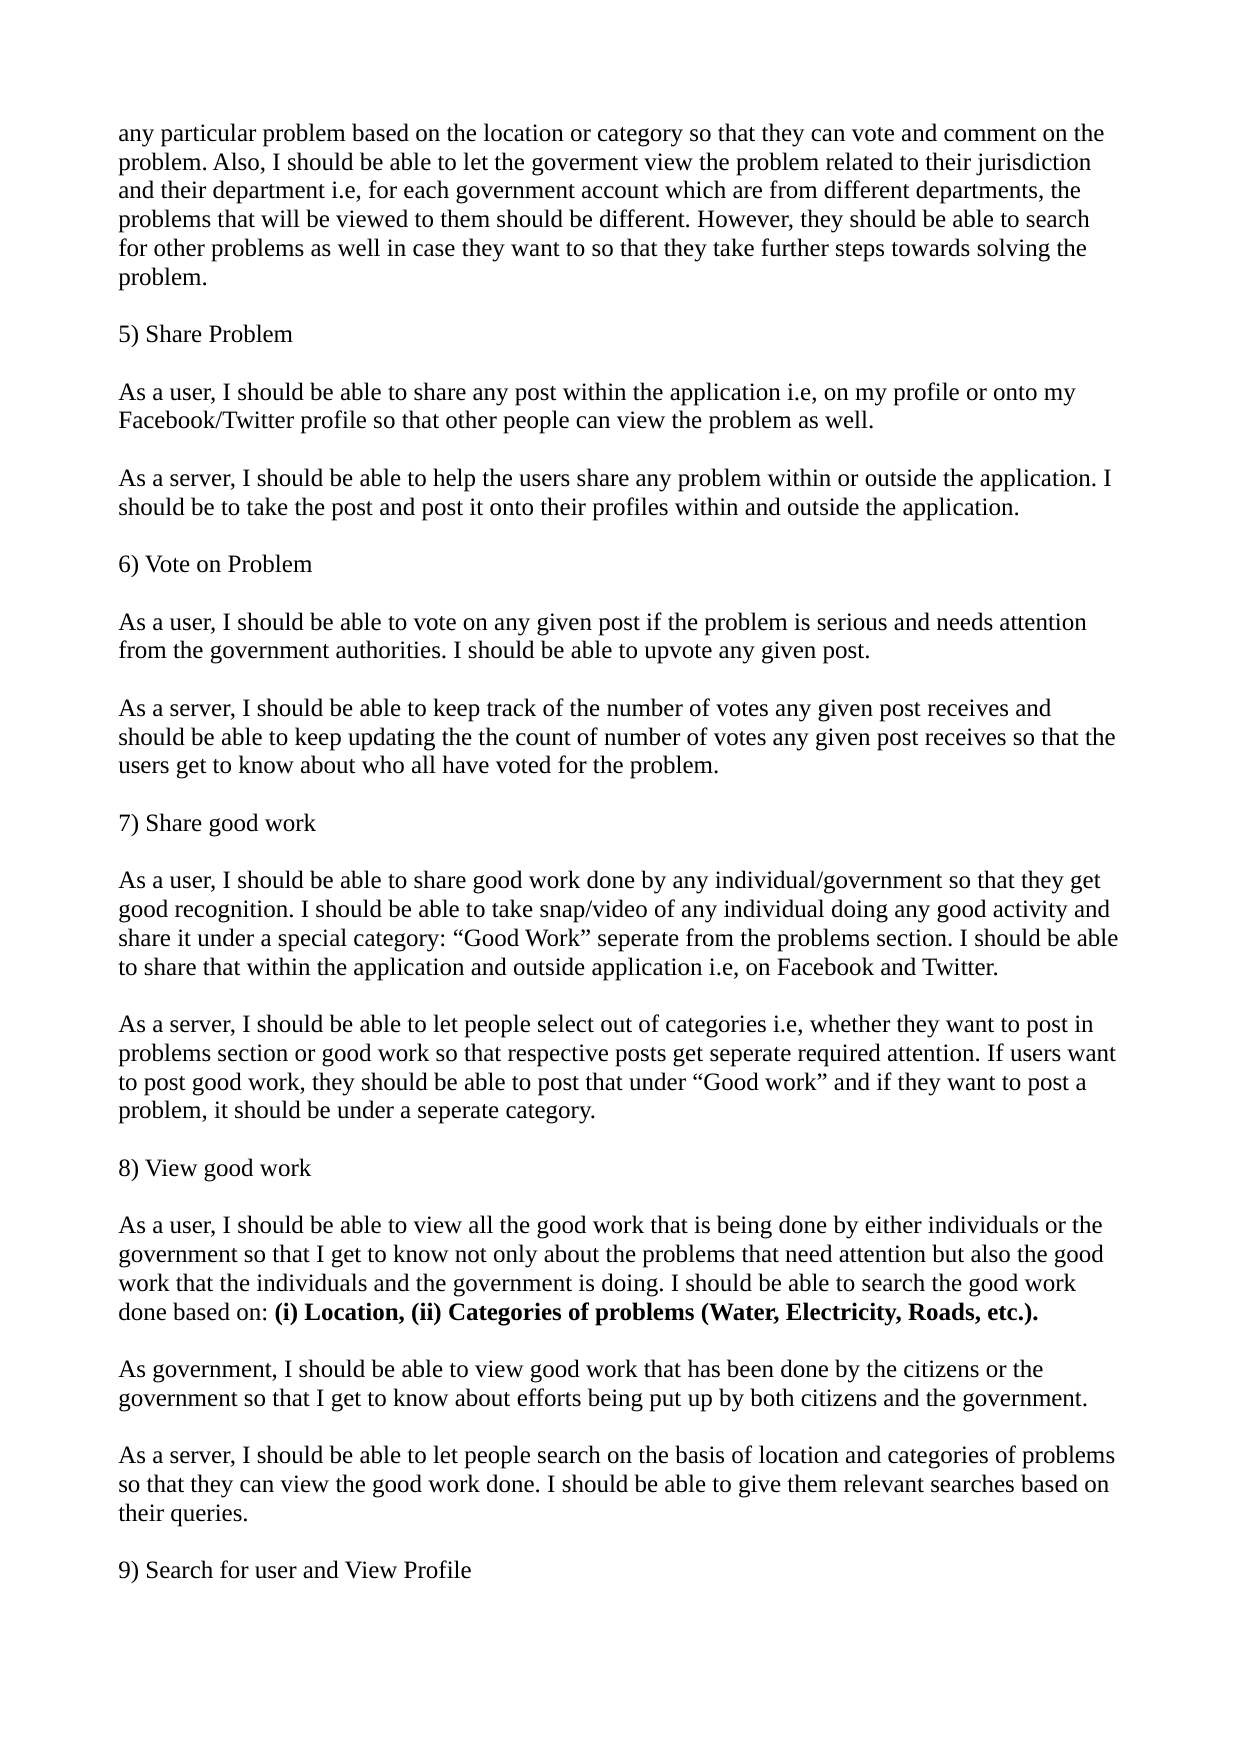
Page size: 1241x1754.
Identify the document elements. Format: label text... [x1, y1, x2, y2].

text As a user, I should be able to share any post within the application i.e, on my profile or onto my Facebook/Twitter profile so that other people can view the problem as well. [118, 377, 1122, 434]
text As government, I should be able to view good work that has been done by the citizens or the government so that I get to know about efforts being put up by both citizens and the government. [118, 1354, 1122, 1412]
text 8) View good work [118, 1153, 1122, 1182]
text As a server, I should be able to help the users share any problem within or outside the application. I should be to take the post and post it onto their profiles within and outside the application. [118, 463, 1122, 521]
text 9) Search for user and View Profile [118, 1556, 1122, 1584]
text As a user, I should be able to vote on any given post if the problem is serious and needs attention from the government authorities. I should be able to upvote any given post. [118, 607, 1122, 664]
text any particular problem based on the location or category so that they can vote and comment on the problem. Also, I should be able to let the goverment view the problem related to their jurisdiction and their department i.e, for each government account which are from different departments, the problems that will be viewed to them should be different. However, they should be able to search for other problems as well in case they want to so that they take further steps towards solving the problem. [118, 118, 1122, 291]
text As a server, I should be able to let people select out of categories i.e, whether they want to post in problems section or good work so that respective posts get seperate required attention. If users want to post good work, they should be able to post that under “Good work” and if they want to post a problem, it should be under a seperate category. [118, 1009, 1122, 1124]
text As a server, I should be able to keep track of the number of votes any given post receives and should be able to keep updating the the count of number of votes any given post receives so that the users get to know about who all have voted for the problem. [118, 693, 1122, 779]
text As a user, I should be able to view all the good work that is being done by either individuals or the government so that I get to know not only about the problems that need attention but also the good work that the individuals and the government is doing. I should be able to search the good work done based on: (i) Location, (ii) Categories of problems (Water, Electricity, Roads, etc.). [118, 1211, 1122, 1326]
text 7) Share good work [118, 808, 1122, 837]
text As a user, I should be able to share good work done by any individual/government so that they get good recognition. I should be able to take snap/video of any individual doing any good activity and share it under a special category: “Good Work” seperate from the problems section. I should be able to share that within the application and outside application i.e, on Facebook and Twitter. [118, 866, 1122, 981]
text 6) Vote on Problem [118, 549, 1122, 578]
text 5) Share Problem [118, 319, 1122, 348]
text As a server, I should be able to let people search on the basis of location and categories of problems so that they can view the good work done. I should be able to give them relevant searches based on their queries. [118, 1441, 1122, 1527]
